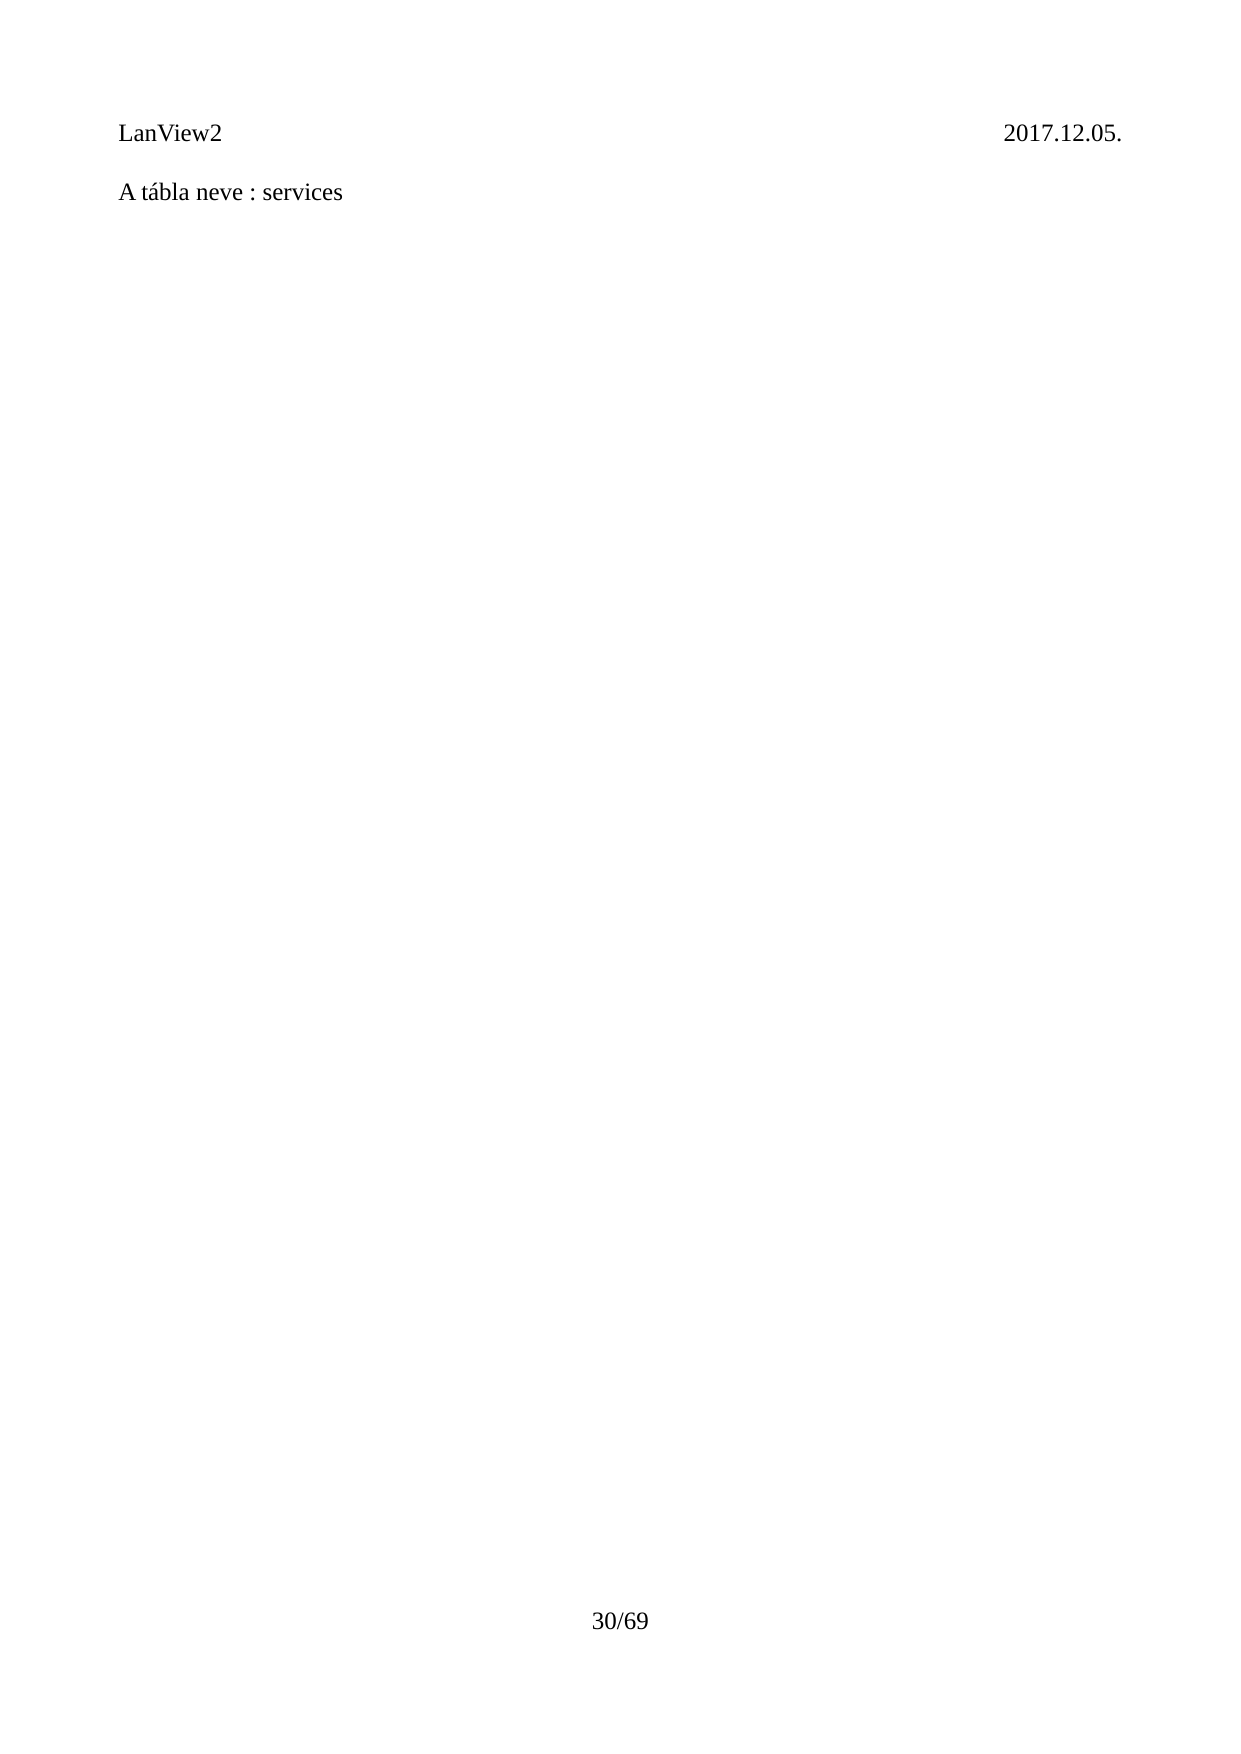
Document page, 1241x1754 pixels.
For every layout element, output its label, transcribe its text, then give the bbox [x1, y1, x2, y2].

text A tábla neve : services [118, 177, 1122, 206]
